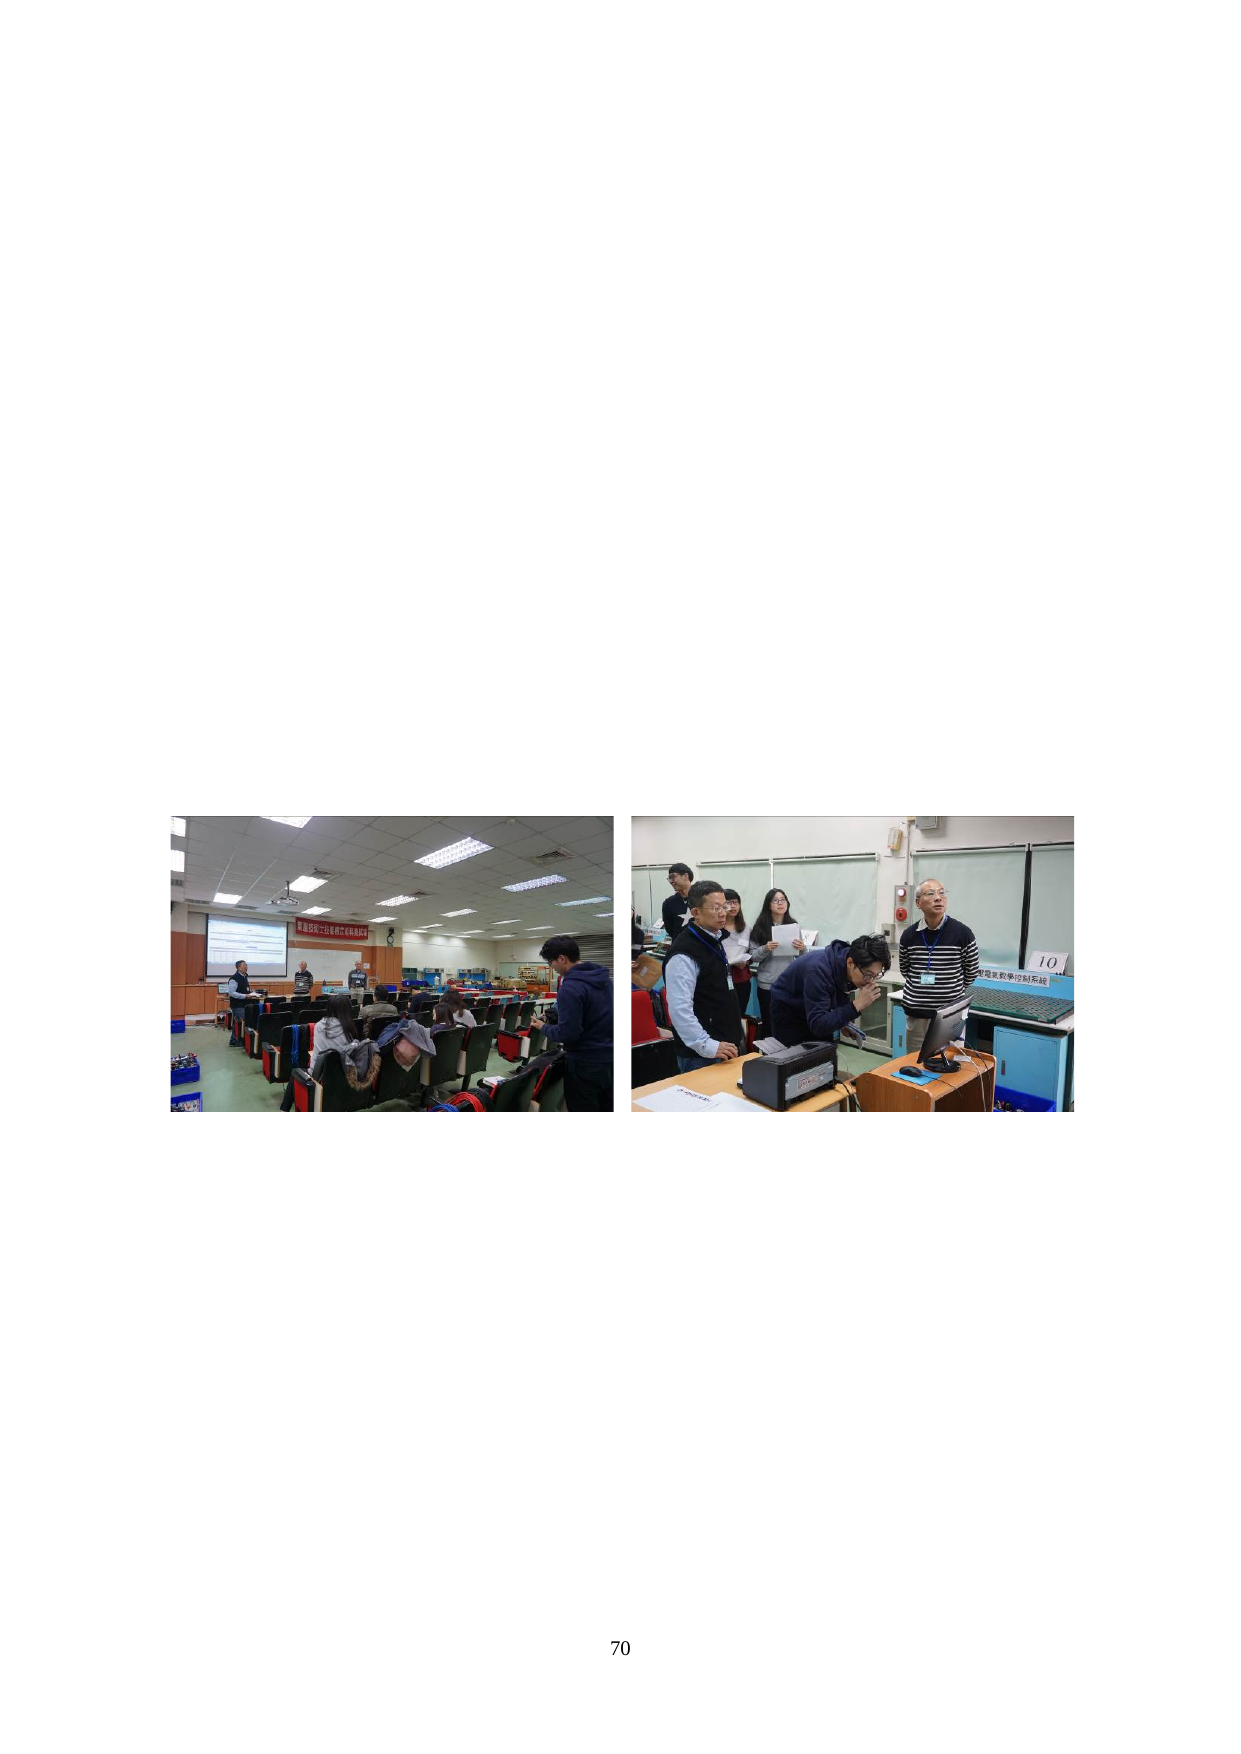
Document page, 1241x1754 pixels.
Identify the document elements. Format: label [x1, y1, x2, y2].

table_cell [159, 816, 620, 1117]
table_cell [620, 816, 1081, 1117]
